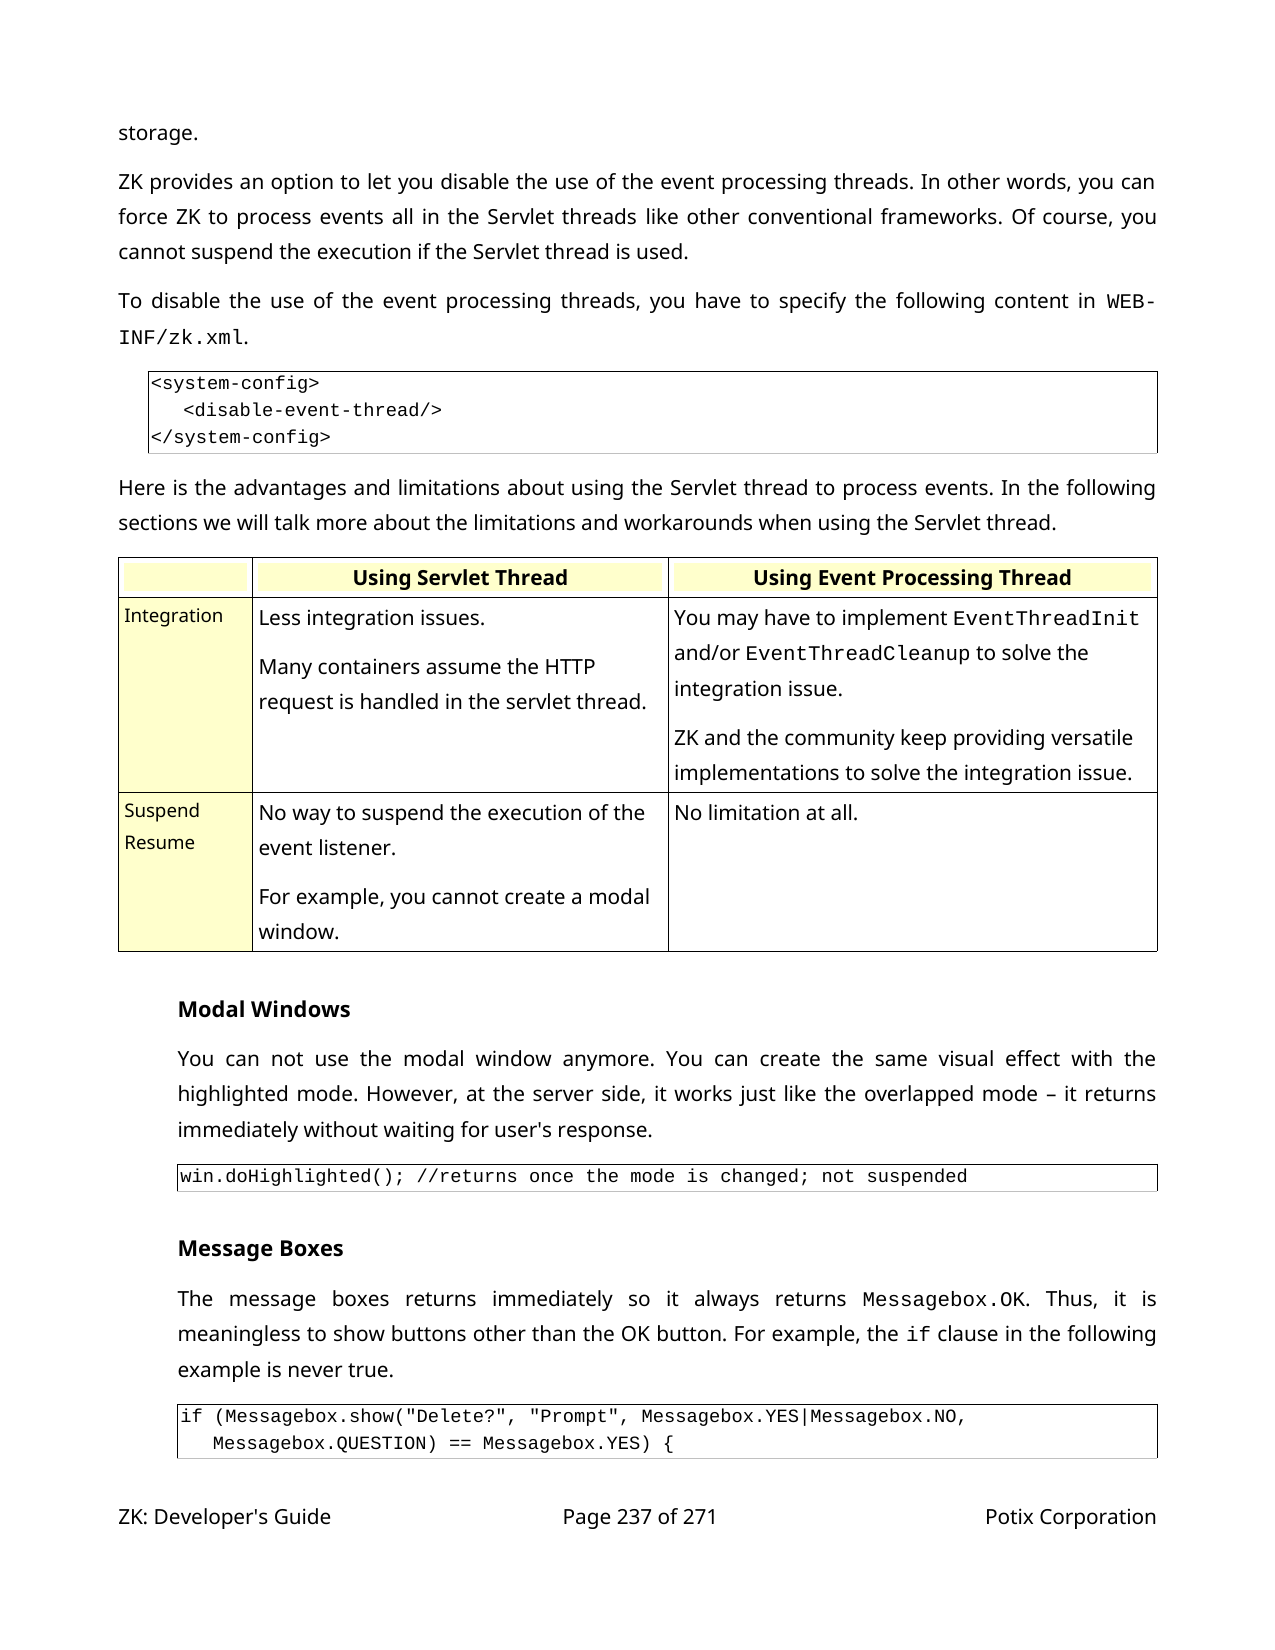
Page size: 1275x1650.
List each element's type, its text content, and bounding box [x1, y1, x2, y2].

subtitle Modal Windows [177, 994, 1157, 1024]
table_cell Suspend Resume [119, 793, 252, 951]
text Here is the advantages and limitations about using the Servlet thread to process events. In the following sections we will talk more about the limitations and workarounds when using the Servlet thread. [118, 473, 1157, 537]
text Messagebox.QUESTION) == Messagebox.YES) { [178, 1431, 1157, 1458]
text <system-config> [149, 372, 1157, 395]
subtitle Message Boxes [177, 1233, 1157, 1263]
text You can not use the modal window anymore. You can create the same visual effect with the highlighted mode. However, at the server side, it works just like the overlapped mode – it returns immediately without waiting for user's response. [177, 1044, 1157, 1143]
table_cell Less integration issues. Many containers assume the HTTP request is handled in the servlet thread. [253, 598, 668, 792]
text The message boxes returns immediately so it always returns Messagebox.OK. Thus, it is meaningless to show buttons other than the OK button. For example, the if clause in the following example is never true. [177, 1284, 1157, 1383]
table_cell You may have to implement EventThreadInit and/or EventThreadCleanup to solve the integration issue. ZK and the community keep providing versatile implementations to solve the integration issue. [669, 598, 1157, 792]
text ZK provides an option to let you disable the use of the event processing threads. In other words, you can force ZK to process events all in the Servlet threads like other conventional frameworks. Of course, you cannot suspend the execution if the Servlet thread is used. [118, 167, 1157, 266]
table_cell No way to suspend the execution of the event listener. For example, you cannot create a modal window. [253, 793, 668, 951]
text <disable-event-thread/> [149, 398, 1157, 422]
table_cell Integration [119, 598, 252, 792]
text To disable the use of the event processing threads, you have to specify the following content in WEB-INF/zk.xml. [118, 286, 1157, 350]
table_header [119, 558, 252, 597]
table_header Using Event Processing Thread [669, 558, 1157, 597]
text </system-config> [149, 425, 1157, 453]
table_header Using Servlet Thread [253, 558, 668, 597]
text win.doHighlighted(); //returns once the mode is changed; not suspended [178, 1165, 1157, 1191]
text if (Messagebox.show("Delete?", "Prompt", Messagebox.YES|Messagebox.NO, [178, 1405, 1157, 1428]
text storage. [118, 118, 1157, 146]
table_cell No limitation at all. [669, 793, 1157, 951]
